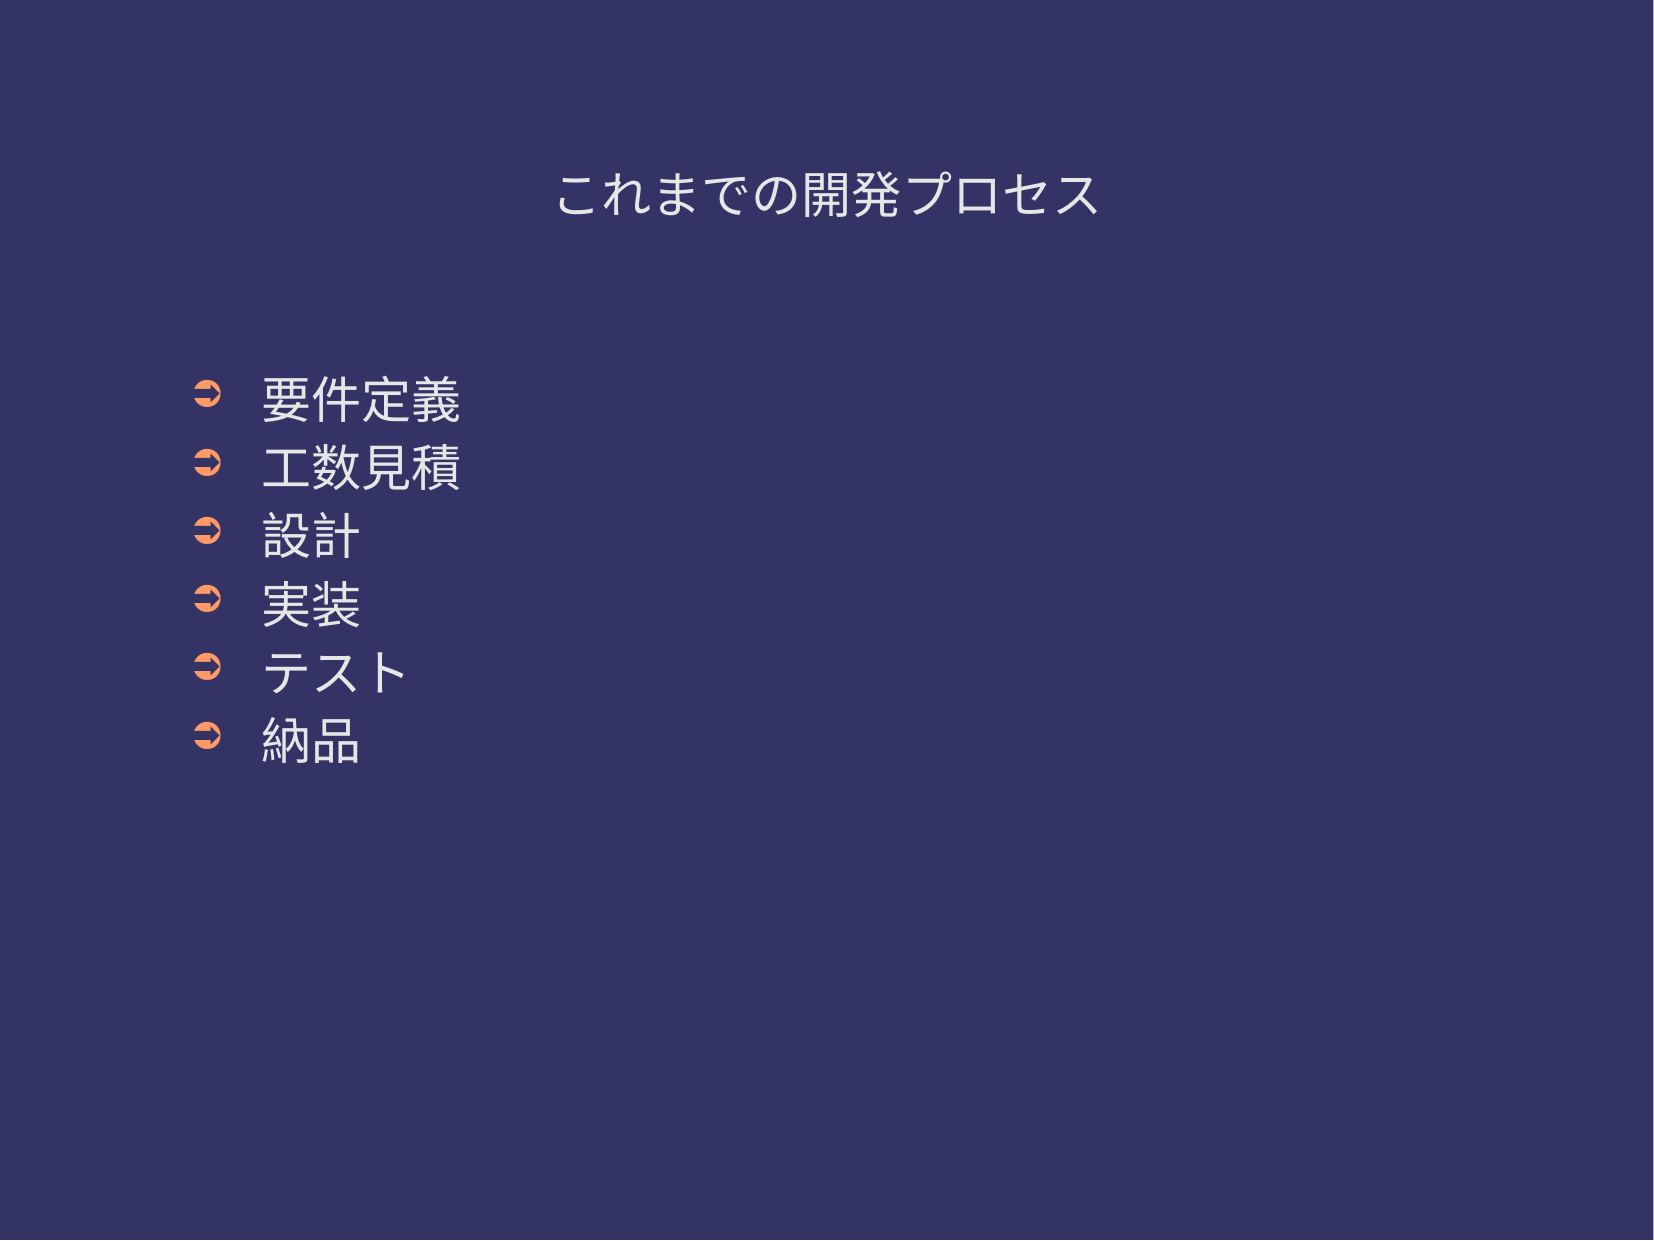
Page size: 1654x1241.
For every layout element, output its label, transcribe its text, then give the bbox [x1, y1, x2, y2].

title これまでの開発プロセス [118, 90, 1536, 298]
list 要件定義 工数見積 設計 実装 テスト 納品 [178, 364, 1570, 1147]
